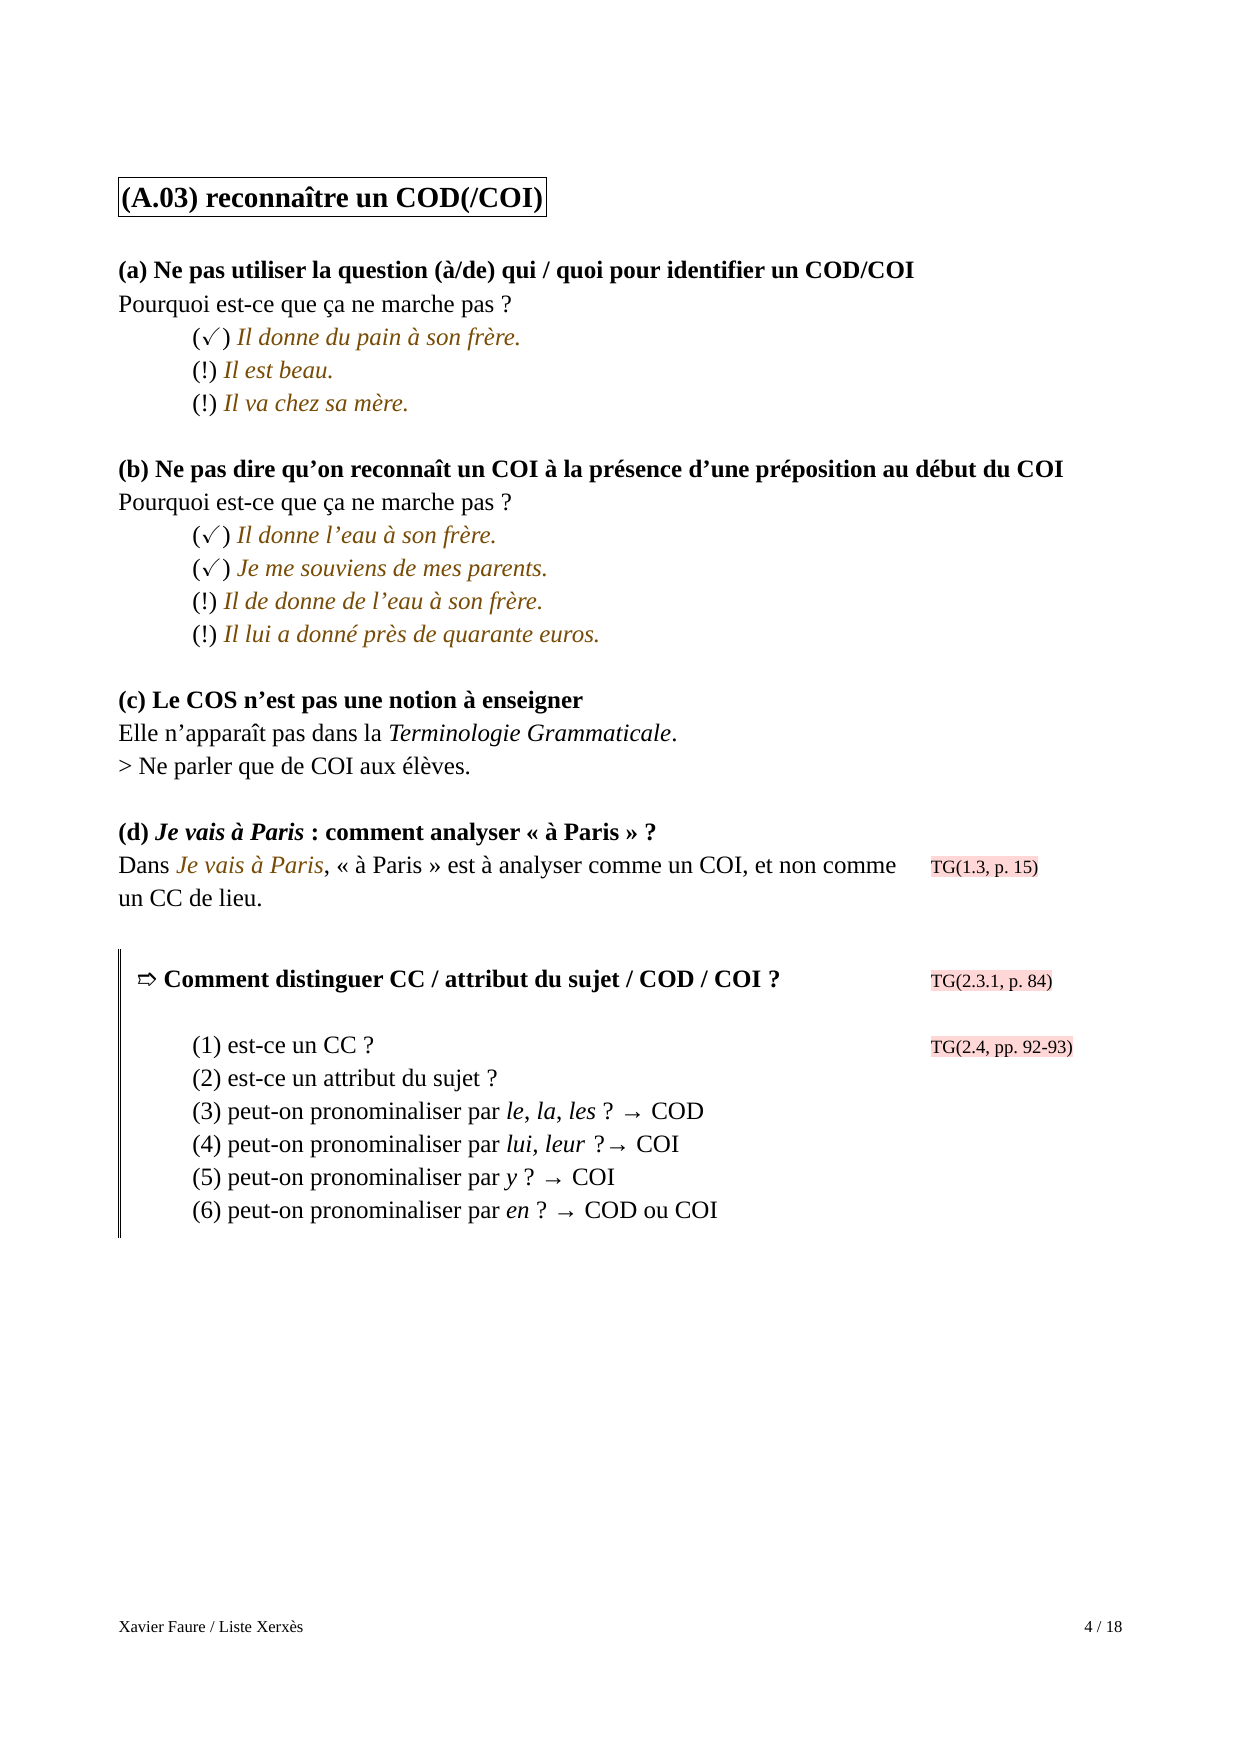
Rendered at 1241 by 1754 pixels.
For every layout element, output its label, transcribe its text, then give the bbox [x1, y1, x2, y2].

text (✓) Je me souviens de mes parents. [118, 553, 1122, 582]
text (!) Il lui a donné près de quarante euros. [118, 619, 1122, 648]
text (✓) Il donne du pain à son frère. [118, 322, 1122, 350]
text Elle n’apparaît pas dans la Terminologie Grammaticale. [118, 718, 1122, 747]
text Pourquoi est-ce que ça ne marche pas ? [118, 289, 1122, 317]
text ➱ Comment distinguer CC / attribut du sujet / COD / COI ? TG(2.3.1, p. 84) [121, 949, 1122, 993]
text (d) Je vais à Paris : comment analyser « à Paris » ? [118, 817, 1122, 846]
text > Ne parler que de COI aux élèves. [118, 751, 1122, 780]
text Pourquoi est-ce que ça ne marche pas ? [118, 487, 1122, 516]
text (a) Ne pas utiliser la question (à/de) qui / quoi pour identifier un COD/COI [118, 256, 1122, 284]
text Dans Je vais à Paris, « à Paris » est à analyser comme un COI, et non comme TG(1.3, p. 15) [118, 850, 1122, 879]
text (A.03) reconnaître un COD(/COI) [119, 178, 546, 216]
text (5) peut-on pronominaliser par y ? → COI [121, 1147, 1122, 1180]
text (!) Il est beau. [118, 355, 1122, 383]
text (6) peut-on pronominaliser par en ? → COD ou COI [121, 1180, 1122, 1238]
text (!) Il de donne de l’eau à son frère. [118, 586, 1122, 614]
text un CC de lieu. [118, 883, 1122, 912]
text (2) est-ce un attribut du sujet ? [121, 1048, 1122, 1081]
text (✓) Il donne l’eau à son frère. [118, 520, 1122, 548]
text (3) peut-on pronominaliser par le, la, les ? → COD [121, 1081, 1122, 1114]
text (4) peut-on pronominaliser par lui, leur ?→ COI [121, 1114, 1122, 1147]
text [547, 177, 1122, 217]
text (1) est-ce un CC ? TG(2.4, pp. 92-93) [121, 1015, 1122, 1048]
text (!) Il va chez sa mère. [118, 388, 1122, 416]
text (c) Le COS n’est pas une notion à enseigner [118, 685, 1122, 714]
text (b) Ne pas dire qu’on reconnaît un COI à la présence d’une préposition au début du COI [118, 454, 1122, 482]
